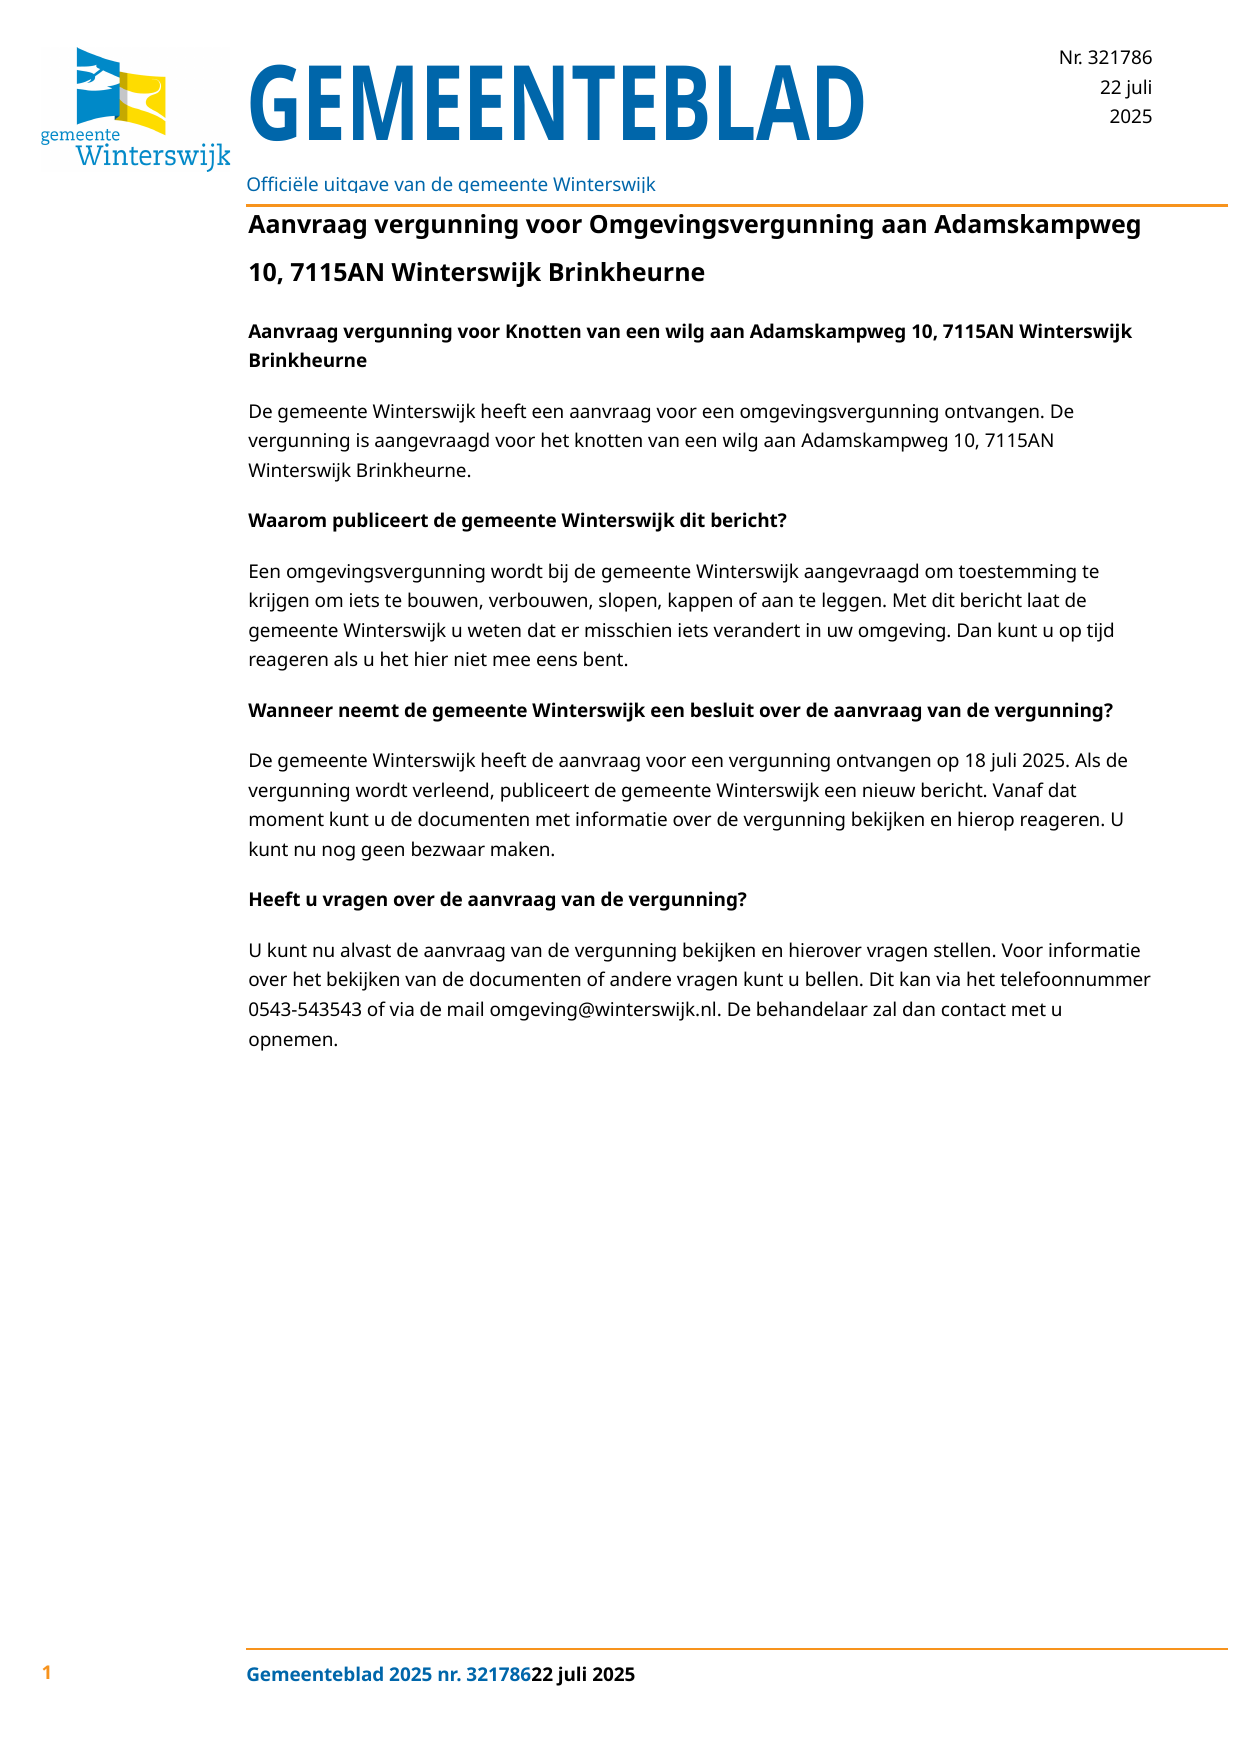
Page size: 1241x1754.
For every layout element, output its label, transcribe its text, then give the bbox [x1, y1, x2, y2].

text Wanneer neemt de gemeente Winterswijk een besluit over de aanvraag van de vergunning? [248, 697, 1152, 723]
text Heeft u vragen over de aanvraag van de vergunning? [248, 887, 1152, 912]
text Aanvraag vergunning voor Omgevingsvergunning aan Adamskampweg 10, 7115AN Winterswijk Brinkheurne [248, 207, 1152, 288]
text Waarom publiceert de gemeente Winterswijk dit bericht? [248, 507, 1152, 533]
text De gemeente Winterswijk heeft de aanvraag voor een vergunning ontvangen op 18 juli 2025. Als de vergunning wordt verleend, publiceert de gemeente Winterswijk een nieuw bericht. Vanaf dat moment kunt u de documenten met informatie over de vergunning bekijken en hierop reageren. U kunt nu nog geen bezwaar maken. [248, 747, 1152, 862]
text U kunt nu alvast de aanvraag van de vergunning bekijken en hierover vragen stellen. Voor informatie over het bekijken van de documenten of andere vragen kunt u bellen. Dit kan via het telefoonnummer 0543-543543 of via de mail omgeving@winterswijk.nl. De behandelaar zal dan contact met u opnemen. [248, 937, 1152, 1052]
picture [41, 47, 231, 172]
picture [225, 153, 231, 162]
text De gemeente Winterswijk heeft een aanvraag voor een omgevingsvergunning ontvangen. De vergunning is aangevraagd voor het knotten van een wilg aan Adamskampweg 10, 7115AN Winterswijk Brinkheurne. [248, 398, 1152, 483]
text Een omgevingsvergunning wordt bij de gemeente Winterswijk aangevraagd om toestemming te krijgen om iets te bouwen, verbouwen, slopen, kappen of aan te leggen. Met dit bericht laat de gemeente Winterswijk u weten dat er misschien iets verandert in uw omgeving. Dan kunt u op tijd reageren als u het hier niet mee eens bent. [248, 558, 1152, 672]
text Aanvraag vergunning voor Knotten van een wilg aan Adamskampweg 10, 7115AN Winterswijk Brinkheurne [248, 318, 1152, 373]
